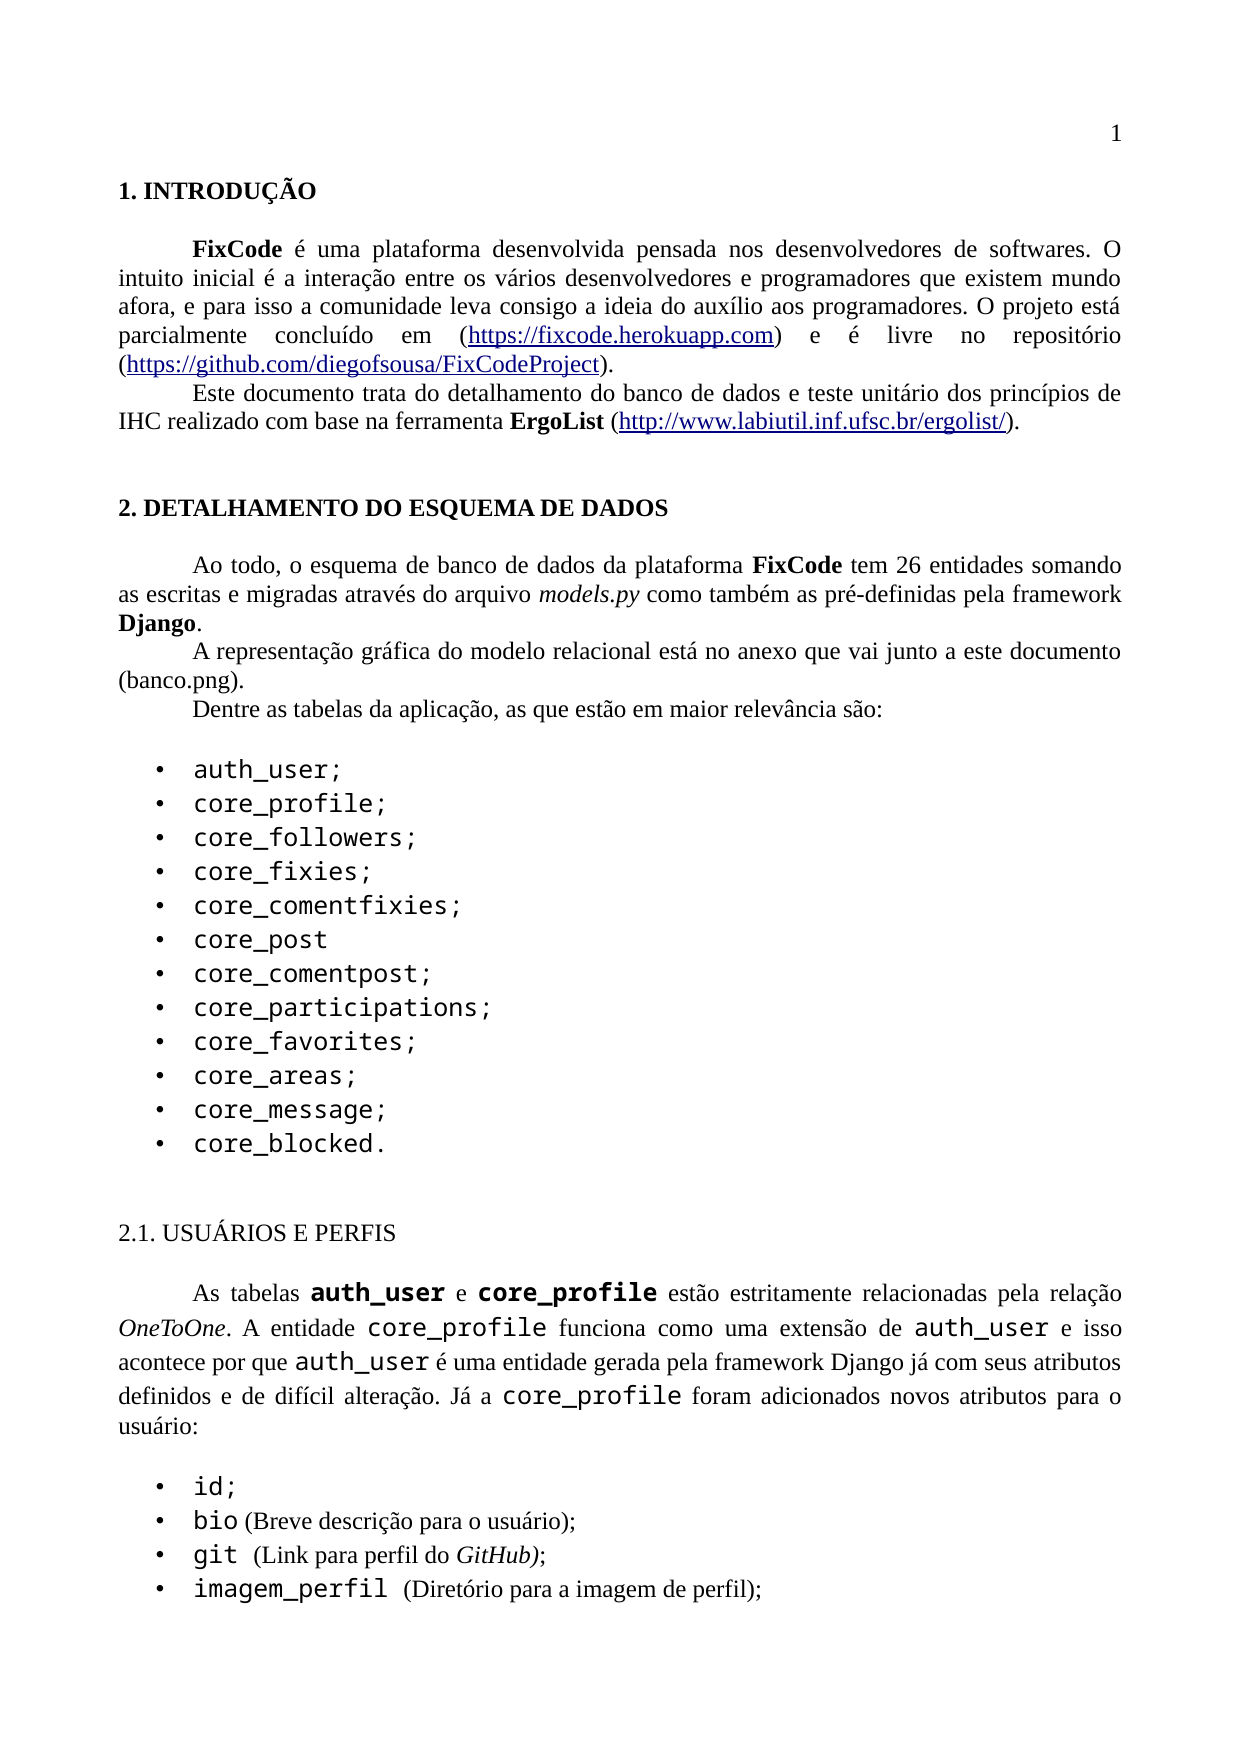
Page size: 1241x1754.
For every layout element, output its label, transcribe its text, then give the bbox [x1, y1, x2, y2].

list core_participations; [156, 990, 1122, 1024]
list core_favorites; [156, 1024, 1122, 1058]
list id; [156, 1469, 1122, 1503]
list core_comentfixies; [156, 888, 1122, 922]
list core_areas; [156, 1058, 1122, 1092]
text 2. DETALHAMENTO DO ESQUEMA DE DADOS [118, 493, 1122, 521]
text Ao todo, o esquema de banco de dados da plataforma FixCode tem 26 entidades somando as escritas e migradas através do arquivo models.py como também as pré-definidas pela framework Django. [118, 550, 1122, 636]
list bio (Breve descrição para o usuário); [156, 1503, 1122, 1537]
list core_followers; [156, 819, 1122, 853]
text FixCode é uma plataforma desenvolvida pensada nos desenvolvedores de softwares. O intuito inicial é a interação entre os vários desenvolvedores e programadores que existem mundo afora, e para isso a comunidade leva consigo a ideia do auxílio aos programadores. O projeto está parcialmente concluído em (https://fixcode.herokuapp.com) e é livre no repositório (https://github.com/diegofsousa/FixCodeProject). [118, 234, 1122, 378]
list auth_user; [156, 751, 1122, 785]
list git (Link para perfil do GitHub); [156, 1537, 1122, 1571]
text Este documento trata do detalhamento do banco de dados e teste unitário dos princípios de IHC realizado com base na ferramenta ErgoList (http://www.labiutil.inf.ufsc.br/ergolist/). [118, 378, 1122, 435]
list core_fixies; [156, 853, 1122, 888]
list core_profile; [156, 785, 1122, 819]
list core_message; [156, 1092, 1122, 1126]
list core_post [156, 922, 1122, 956]
text 2.1. USUÁRIOS E PERFIS [118, 1218, 1122, 1246]
list imagem_perfil (Diretório para a imagem de perfil); [156, 1571, 1122, 1605]
text 1. INTRODUÇÃO [118, 176, 1122, 205]
text As tabelas auth_user e core_profile estão estritamente relacionadas pela relação OneToOne. A entidade core_profile funciona como uma extensão de auth_user e isso acontece por que auth_user é uma entidade gerada pela framework Django já com seus atributos definidos e de difícil alteração. Já a core_profile foram adicionados novos atributos para o usuário: [118, 1275, 1122, 1440]
text Dentre as tabelas da aplicação, as que estão em maior relevância são: [118, 694, 1122, 723]
list core_comentpost; [156, 956, 1122, 990]
text A representação gráfica do modelo relacional está no anexo que vai junto a este documento (banco.png). [118, 636, 1122, 694]
list core_blocked. [156, 1126, 1122, 1160]
